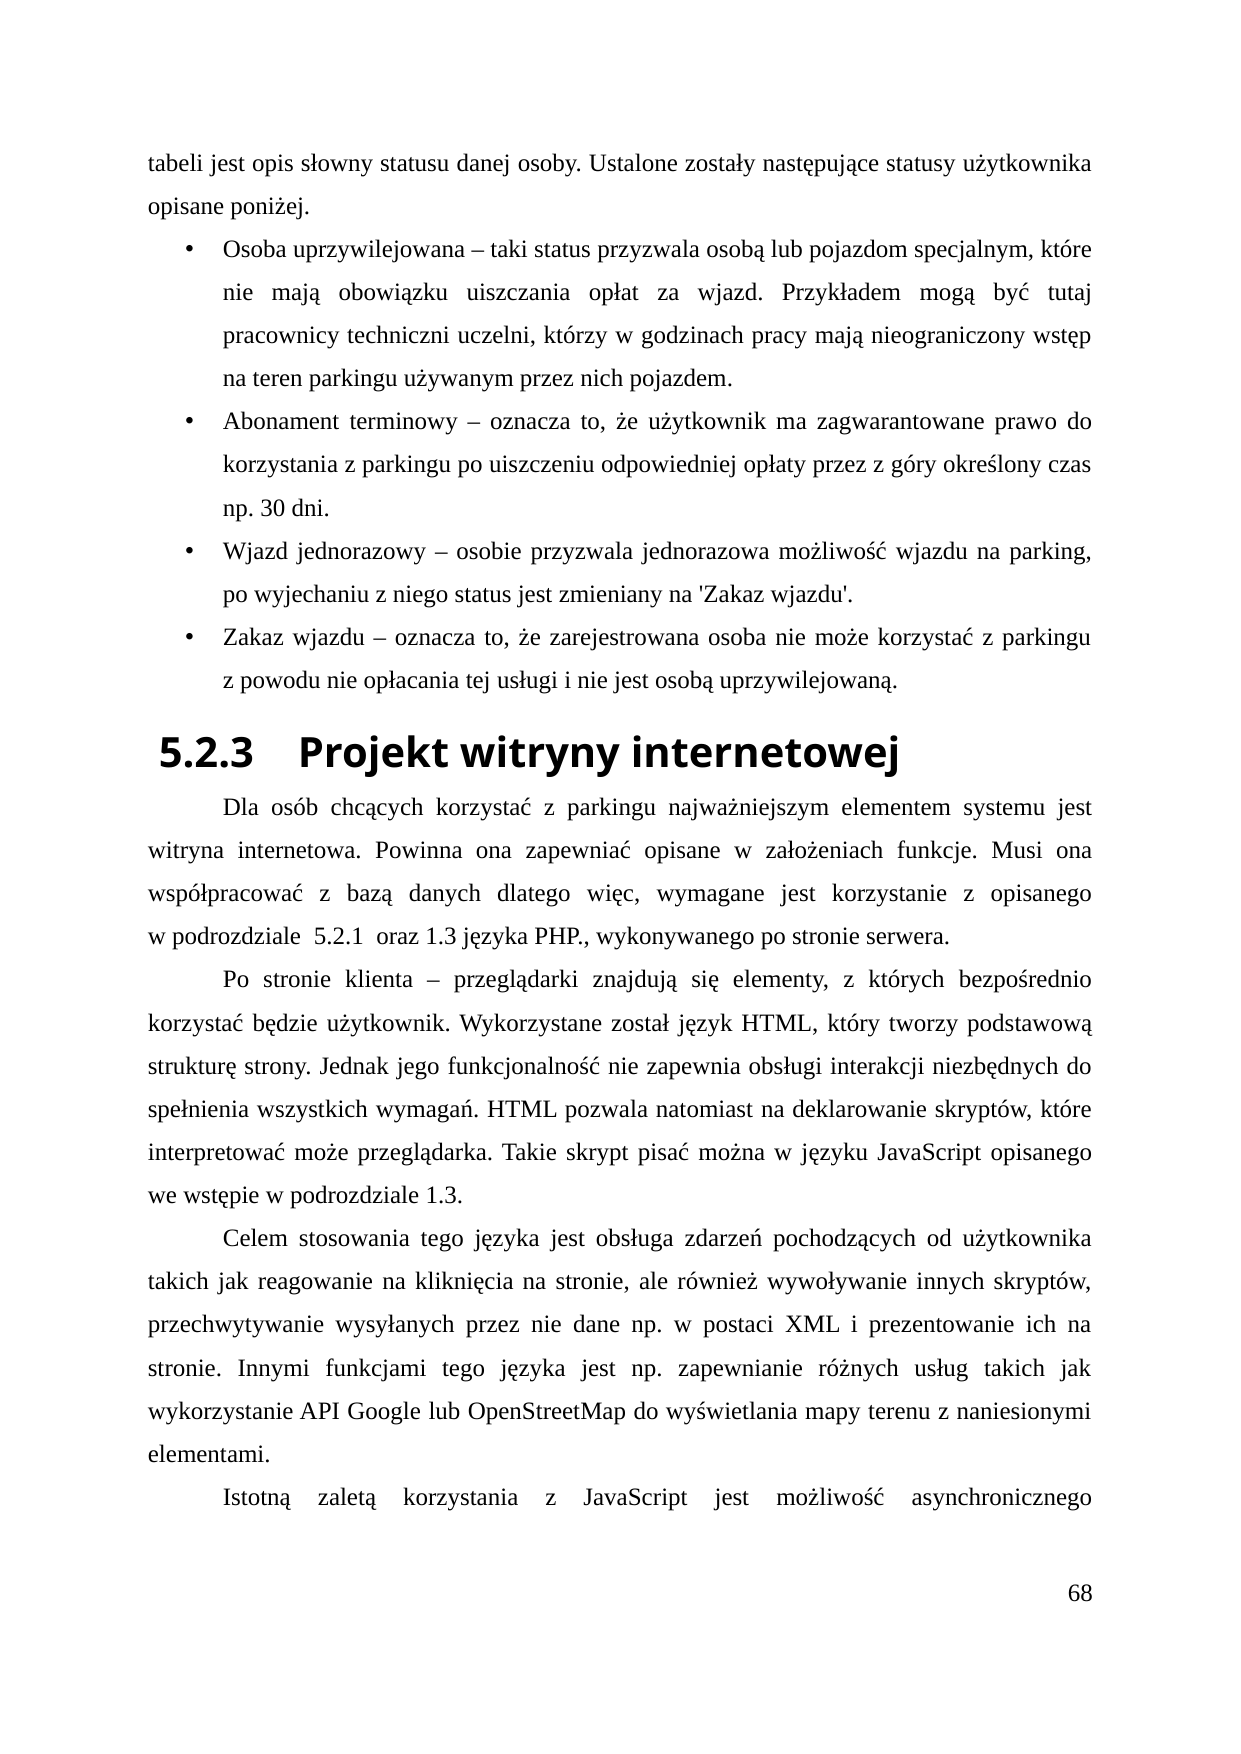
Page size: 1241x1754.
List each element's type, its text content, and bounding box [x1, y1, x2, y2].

text Celem stosowania tego języka jest obsługa zdarzeń pochodzących od użytkownika takich jak reagowanie na kliknięcia na stronie, ale również wywoływanie innych skryptów, przechwytywanie wysyłanych przez nie dane np. w postaci XML i prezentowanie ich na stronie. Innymi funkcjami tego języka jest np. zapewnianie różnych usług takich jak wykorzystanie API Google lub OpenStreetMap do wyświetlania mapy terenu z naniesionymi elementami. [148, 1223, 1093, 1468]
text Po stronie klienta – przeglądarki znajdują się elementy, z których bezpośrednio korzystać będzie użytkownik. Wykorzystane został język HTML, który tworzy podstawową strukturę strony. Jednak jego funkcjonalność nie zapewnia obsługi interakcji niezbędnych do spełnienia wszystkich wymagań. HTML pozwala natomiast na deklarowanie skryptów, które interpretować może przeglądarka. Takie skrypt pisać można w języku JavaScript opisanego we wstępie w podrozdziale 1.3. [148, 964, 1093, 1209]
list Osoba uprzywilejowana – taki status przyzwala osobą lub pojazdom specjalnym, które nie mają obowiązku uiszczania opłat za wjazd. Przykładem mogą być tutaj pracownicy techniczni uczelni, którzy w godzinach pracy mają nieograniczony wstęp na teren parkingu używanym przez nich pojazdem. [185, 234, 1093, 392]
list Wjazd jednorazowy – osobie przyzwala jednorazowa możliwość wjazdu na parking, po wyjechaniu z niego status jest zmieniany na 'Zakaz wjazdu'. [185, 536, 1093, 608]
list Abonament terminowy – oznacza to, że użytkownik ma zagwarantowane prawo do korzystania z parkingu po uiszczeniu odpowiedniej opłaty przez z góry określony czas np. 30 dni. [185, 406, 1093, 521]
text tabeli jest opis słowny statusu danej osoby. Ustalone zostały następujące statusy użytkownika opisane poniżej. [148, 148, 1093, 219]
text Dla osób chcących korzystać z parkingu najważniejszym elementem systemu jest witryna internetowa. Powinna ona zapewniać opisane w założeniach funkcje. Musi ona współpracować z bazą danych dlatego więc, wymagane jest korzystanie z opisanego w podrozdziale 5.2.1 oraz 1.3 języka PHP., wykonywanego po stronie serwera. [148, 792, 1093, 950]
subtitle Projekt witryny internetowej [148, 723, 1093, 779]
text Istotną zaletą korzystania z JavaScript jest możliwość asynchronicznego [148, 1482, 1093, 1511]
list Zakaz wjazdu – oznacza to, że zarejestrowana osoba nie może korzystać z parkingu z powodu nie opłacania tej usługi i nie jest osobą uprzywilejowaną. [185, 622, 1093, 694]
